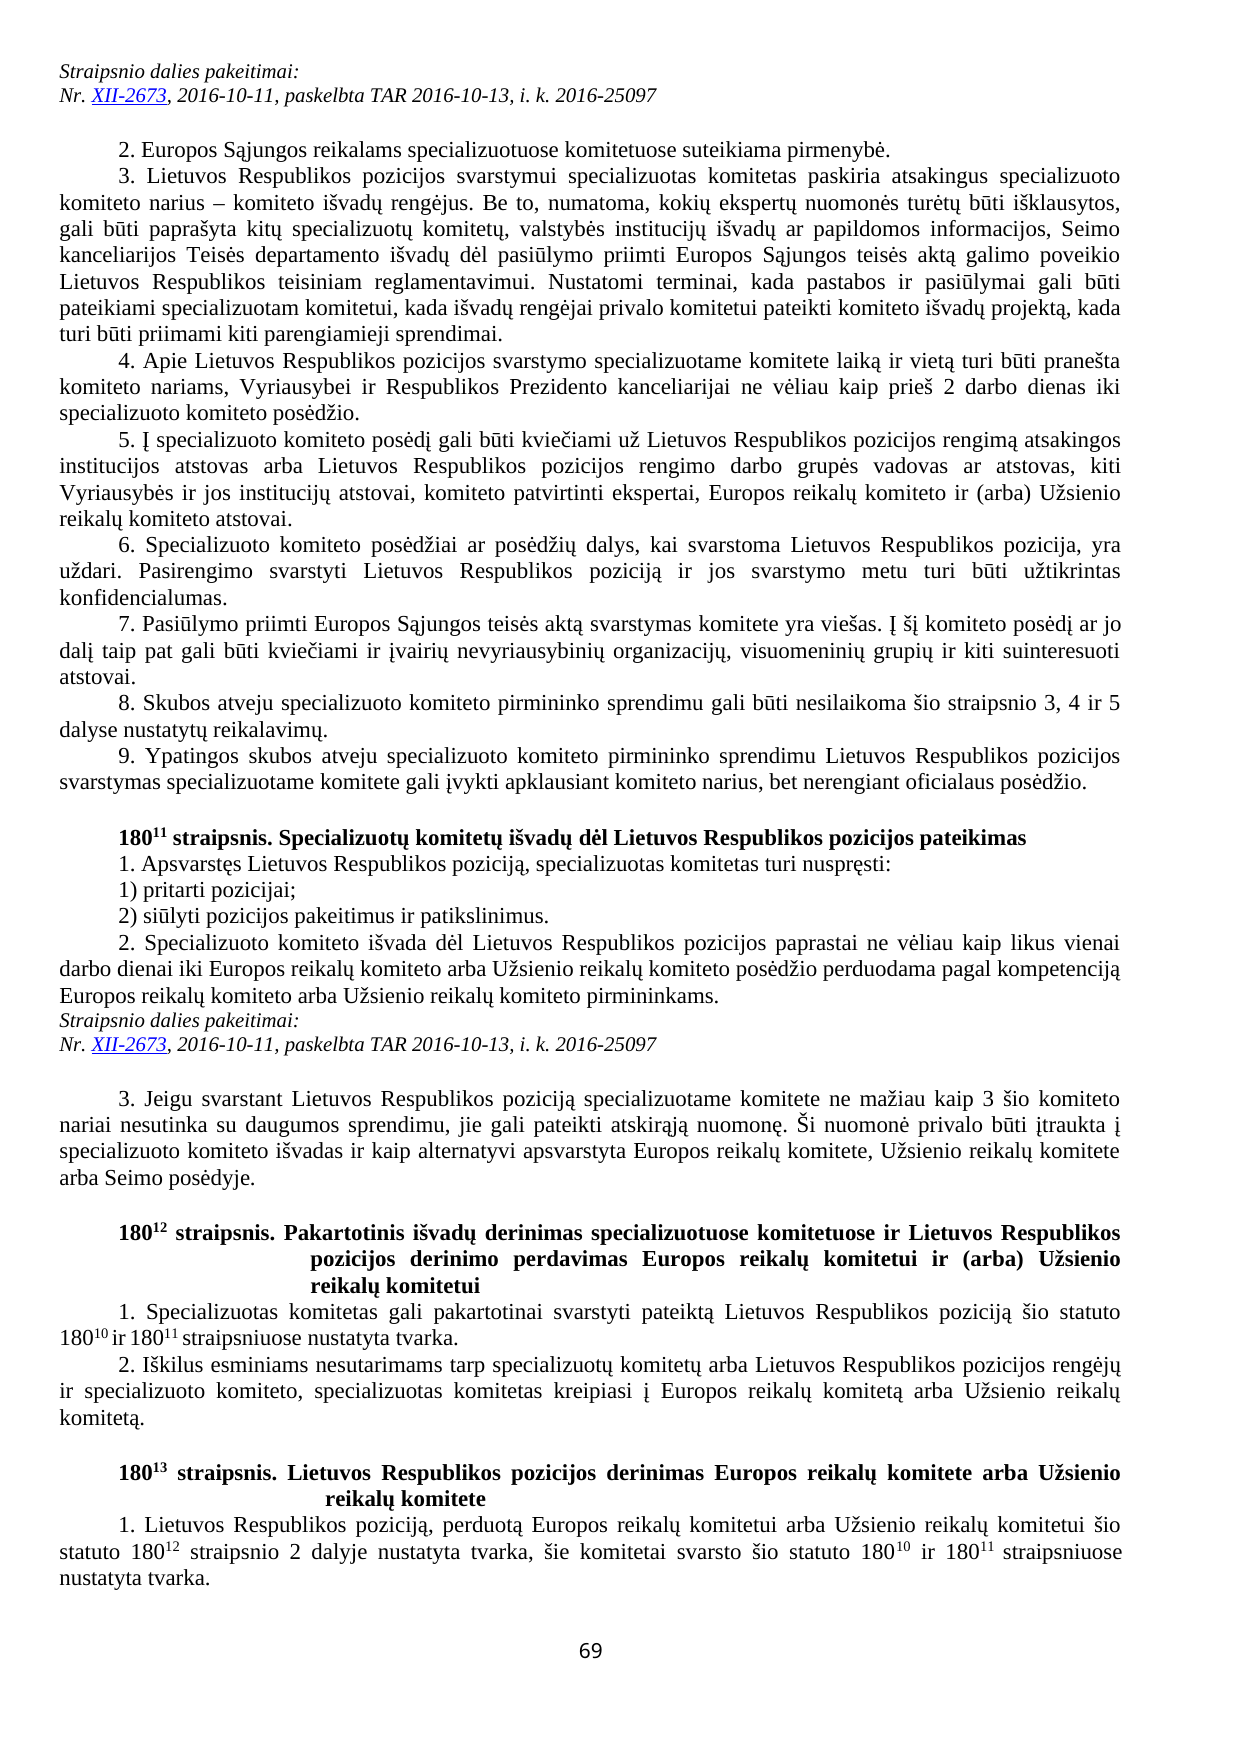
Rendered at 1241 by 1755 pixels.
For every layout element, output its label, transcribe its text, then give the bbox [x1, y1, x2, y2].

text 18012 straipsnis. Pakartotinis išvadų derinimas specializuotuose komitetuose ir Lietuvos Respublikos pozicijos derinimo perdavimas Europos reikalų komitetui ir (arba) Užsienio reikalų komitetui [118, 1219, 1122, 1298]
text 1. Specializuotas komitetas gali pakartotinai svarstyti pateiktą Lietuvos Respublikos poziciją šio statuto 18010 ir 18011 straipsniuose nustatyta tvarka. [59, 1298, 1122, 1351]
text 2. Specializuoto komiteto išvada dėl Lietuvos Respublikos pozicijos paprastai ne vėliau kaip likus vienai darbo dienai iki Europos reikalų komiteto arba Užsienio reikalų komiteto posėdžio perduodama pagal kompetenciją Europos reikalų komiteto arba Užsienio reikalų komiteto pirmininkams. [59, 929, 1122, 1008]
text 8. Skubos atveju specializuoto komiteto pirmininko sprendimu gali būti nesilaikoma šio straipsnio 3, 4 ir 5 dalyse nustatytų reikalavimų. [59, 689, 1122, 742]
text Nr. XII-2673, 2016-10-11, paskelbta TAR 2016-10-13, i. k. 2016-25097 [59, 83, 1122, 107]
text 9. Ypatingos skubos atveju specializuoto komiteto pirmininko sprendimu Lietuvos Respublikos pozicijos svarstymas specializuotame komitete gali įvykti apklausiant komiteto narius, bet nerengiant oficialaus posėdžio. [59, 742, 1122, 795]
text 18013 straipsnis. Lietuvos Respublikos pozicijos derinimas Europos reikalų komitete arba Užsienio reikalų komitete [118, 1459, 1122, 1511]
text 2. Iškilus esminiams nesutarimams tarp specializuotų komitetų arba Lietuvos Respublikos pozicijos rengėjų ir specializuoto komiteto, specializuotas komitetas kreipiasi į Europos reikalų komitetą arba Užsienio reikalų komitetą. [59, 1351, 1122, 1430]
text 3. Jeigu svarstant Lietuvos Respublikos poziciją specializuotame komitete ne mažiau kaip 3 šio komiteto nariai nesutinka su daugumos sprendimu, jie gali pateikti atskirąją nuomonę. Ši nuomonė privalo būti įtraukta į specializuoto komiteto išvadas ir kaip alternatyvi apsvarstyta Europos reikalų komitete, Užsienio reikalų komitete arba Seimo posėdyje. [59, 1085, 1122, 1190]
text 4. Apie Lietuvos Respublikos pozicijos svarstymo specializuotame komitete laiką ir vietą turi būti pranešta komiteto nariams, Vyriausybei ir Respublikos Prezidento kanceliarijai ne vėliau kaip prieš 2 darbo dienas iki specializuoto komiteto posėdžio. [59, 347, 1122, 426]
text 5. Į specializuoto komiteto posėdį gali būti kviečiami už Lietuvos Respublikos pozicijos rengimą atsakingos institucijos atstovas arba Lietuvos Respublikos pozicijos rengimo darbo grupės vadovas ar atstovas, kiti Vyriausybės ir jos institucijų atstovai, komiteto patvirtinti ekspertai, Europos reikalų komiteto ir (arba) Užsienio reikalų komiteto atstovai. [59, 426, 1122, 531]
text 2. Europos Sąjungos reikalams specializuotuose komitetuose suteikiama pirmenybė. [59, 136, 1122, 162]
text 2) siūlyti pozicijos pakeitimus ir patikslinimus. [59, 903, 1122, 929]
text 18011 straipsnis. Specializuotų komitetų išvadų dėl Lietuvos Respublikos pozicijos pateikimas [118, 823, 1122, 850]
text Straipsnio dalies pakeitimai: [59, 1008, 1122, 1032]
text 6. Specializuoto komiteto posėdžiai ar posėdžių dalys, kai svarstoma Lietuvos Respublikos pozicija, yra uždari. Pasirengimo svarstyti Lietuvos Respublikos poziciją ir jos svarstymo metu turi būti užtikrintas konfidencialumas. [59, 531, 1122, 610]
text 1) pritarti pozicijai; [59, 876, 1122, 903]
text 1. Lietuvos Respublikos poziciją, perduotą Europos reikalų komitetui arba Užsienio reikalų komitetui šio statuto 18012 straipsnio 2 dalyje nustatyta tvarka, šie komitetai svarsto šio statuto 18010 ir 18011 straipsniuose nustatyta tvarka. [59, 1511, 1122, 1590]
text Nr. XII-2673, 2016-10-11, paskelbta TAR 2016-10-13, i. k. 2016-25097 [59, 1032, 1122, 1056]
text 3. Lietuvos Respublikos pozicijos svarstymui specializuotas komitetas paskiria atsakingus specializuoto komiteto narius – komiteto išvadų rengėjus. Be to, numatoma, kokių ekspertų nuomonės turėtų būti išklausytos, gali būti paprašyta kitų specializuotų komitetų, valstybės institucijų išvadų ar papildomos informacijos, Seimo kanceliarijos Teisės departamento išvadų dėl pasiūlymo priimti Europos Sąjungos teisės aktą galimo poveikio Lietuvos Respublikos teisiniam reglamentavimui. Nustatomi terminai, kada pastabos ir pasiūlymai gali būti pateikiami specializuotam komitetui, kada išvadų rengėjai privalo komitetui pateikti komiteto išvadų projektą, kada turi būti priimami kiti parengiamieji sprendimai. [59, 162, 1122, 347]
text 1. Apsvarstęs Lietuvos Respublikos poziciją, specializuotas komitetas turi nuspręsti: [59, 850, 1122, 876]
text 7. Pasiūlymo priimti Europos Sąjungos teisės aktą svarstymas komitete yra viešas. Į šį komiteto posėdį ar jo dalį taip pat gali būti kviečiami ir įvairių nevyriausybinių organizacijų, visuomeninių grupių ir kiti suinteresuoti atstovai. [59, 610, 1122, 689]
text Straipsnio dalies pakeitimai: [59, 59, 1122, 83]
